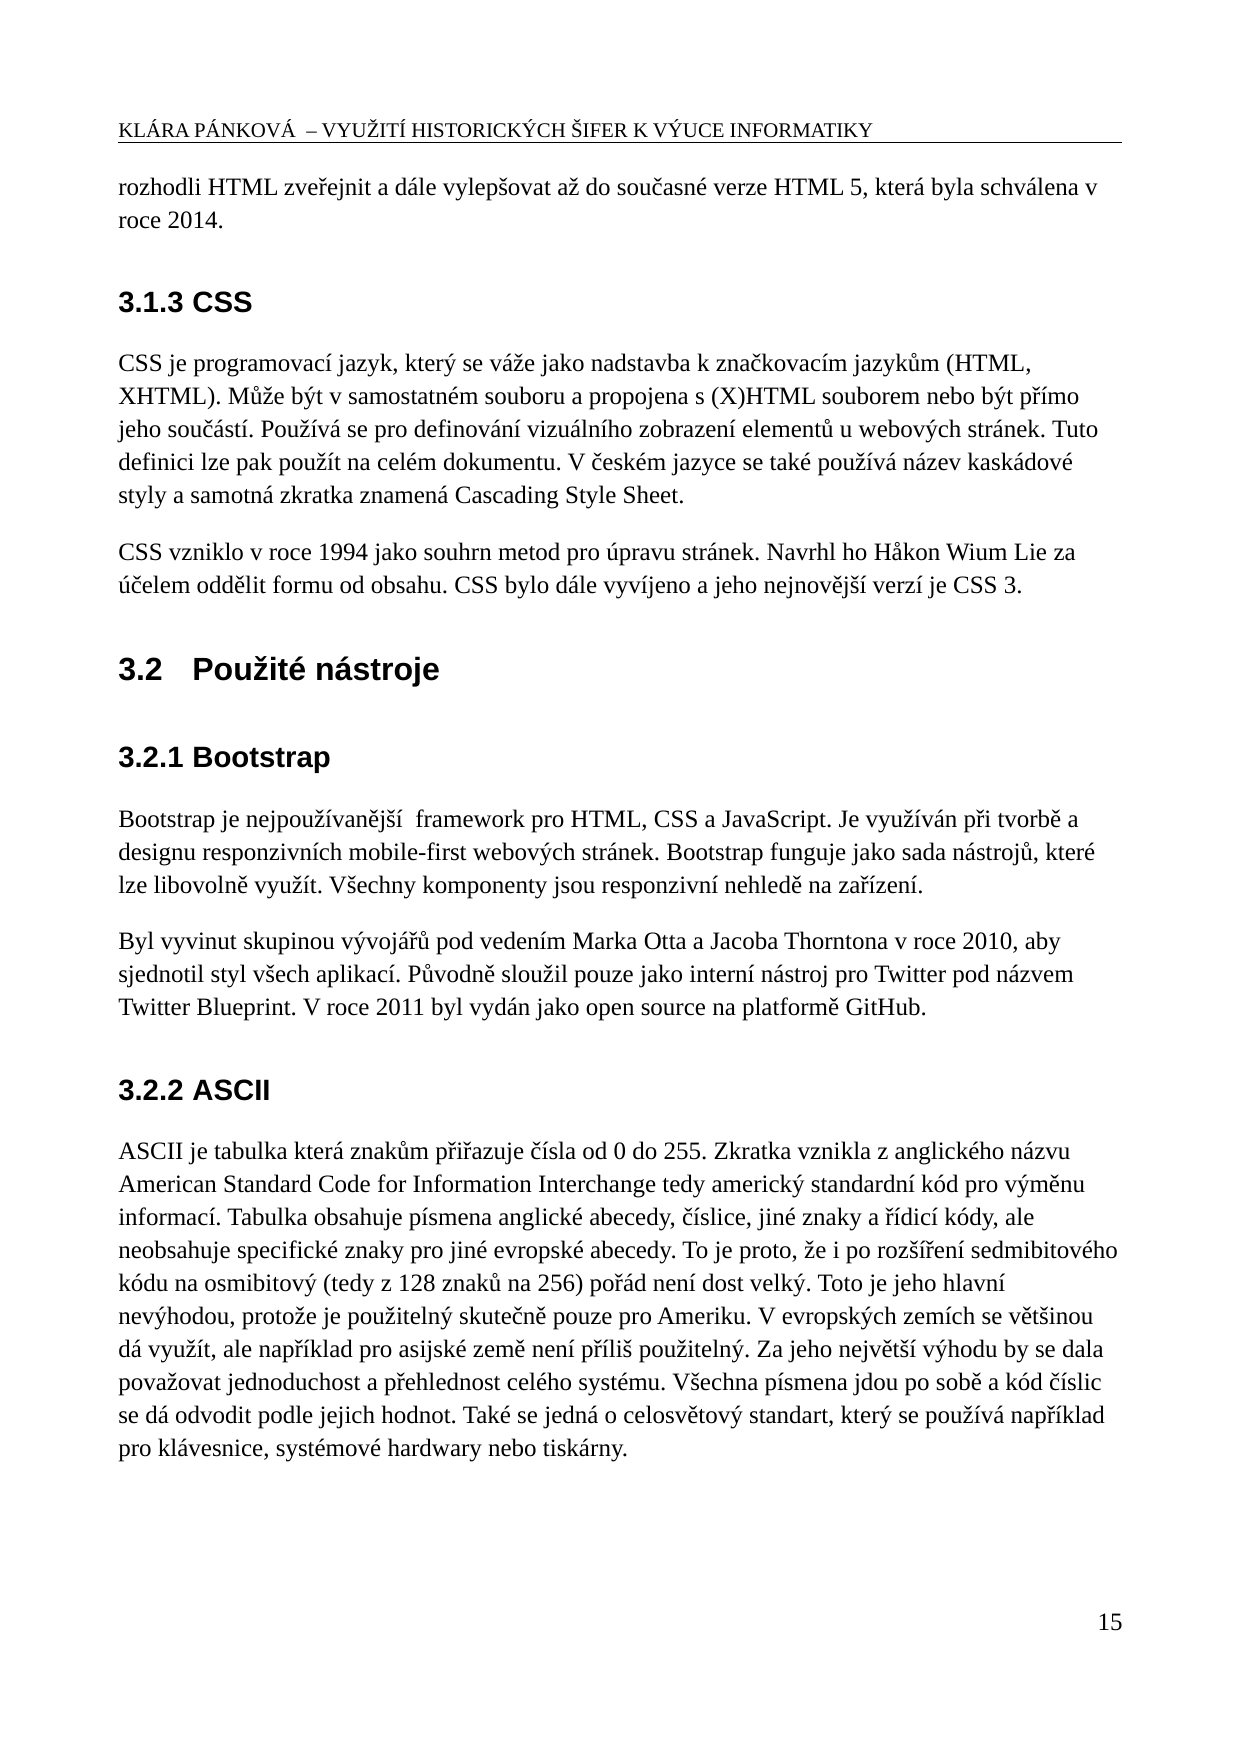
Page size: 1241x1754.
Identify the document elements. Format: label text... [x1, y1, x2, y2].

text CSS vzniklo v roce 1994 jako souhrn metod pro úpravu stránek. Navrhl ho Håkon Wium Lie za účelem oddělit formu od obsahu. CSS bylo dále vyvíjeno a jeho nejnovější verzí je CSS 3. [118, 537, 1122, 599]
text ASCII je tabulka která znakům přiřazuje čísla od 0 do 255. Zkratka vznikla z anglického názvu American Standard Code for Information Interchange tedy americký standardní kód pro výměnu informací. Tabulka obsahuje písmena anglické abecedy, číslice, jiné znaky a řídicí kódy, ale neobsahuje specifické znaky pro jiné evropské abecedy. To je proto, že i po rozšíření sedmibitového kódu na osmibitový (tedy z 128 znaků na 256) pořád není dost velký. Toto je jeho hlavní nevýhodou, protože je použitelný skutečně pouze pro Ameriku. V evropských zemích se většinou dá využít, ale například pro asijské země není příliš použitelný. Za jeho největší výhodu by se dala považovat jednoduchost a přehlednost celého systému. Všechna písmena jdou po sobě a kód číslic se dá odvodit podle jejich hodnot. Také se jedná o celosvětový standart, který se používá například pro klávesnice, systémové hardwary nebo tiskárny. [118, 1136, 1122, 1462]
text CSS je programovací jazyk, který se váže jako nadstavba k značkovacím jazykům (HTML, XHTML). Může být v samostatném souboru a propojena s (X)HTML souborem nebo být přímo jeho součástí. Používá se pro definování vizuálního zobrazení elementů u webových stránek. Tuto definici lze pak použít na celém dokumentu. V českém jazyce se také používá název kaskádové styly a samotná zkratka znamená Cascading Style Sheet. [118, 348, 1122, 509]
subtitle Bootstrap [118, 740, 1122, 774]
text Byl vyvinut skupinou vývojářů pod vedením Marka Otta a Jacoba Thorntona v roce 2010, aby sjednotil styl všech aplikací. Původně sloužil pouze jako interní nástroj pro Twitter pod názvem Twitter Blueprint. V roce 2011 byl vydán jako open source na platformě GitHub. [118, 926, 1122, 1021]
subtitle CSS [118, 285, 1122, 319]
subtitle Použité nástroje [118, 650, 1122, 687]
subtitle ASCII [118, 1073, 1122, 1106]
text rozhodli HTML zveřejnit a dále vylepšovat až do současné verze HTML 5, která byla schválena v roce 2014. [118, 172, 1122, 233]
text Bootstrap je nejpoužívanější framework pro HTML, CSS a JavaScript. Je využíván při tvorbě a designu responzivních mobile-first webových stránek. Bootstrap funguje jako sada nástrojů, které lze libovolně využít. Všechny komponenty jsou responzivní nehledě na zařízení. [118, 804, 1122, 898]
